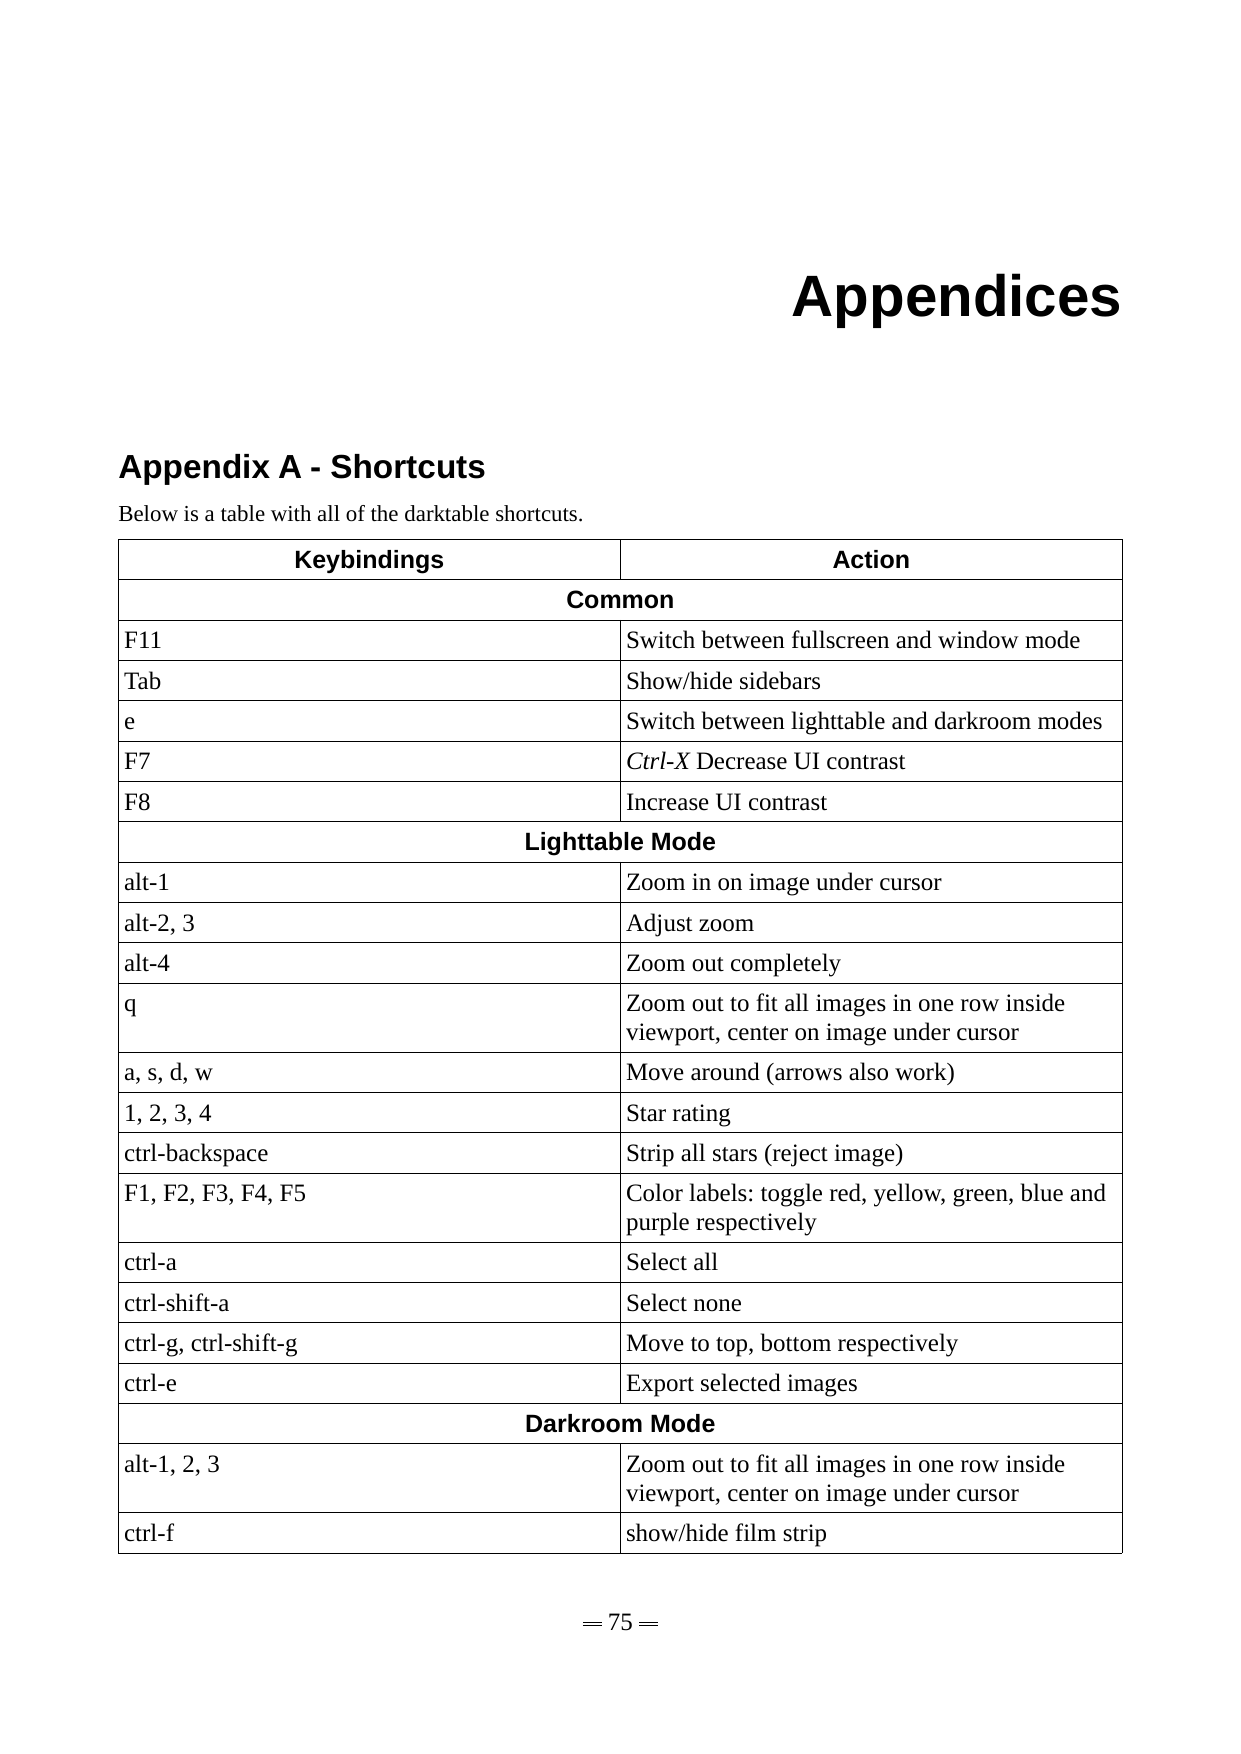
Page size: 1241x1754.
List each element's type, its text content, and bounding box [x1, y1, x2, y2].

table_cell alt-1 [119, 863, 620, 902]
table_cell e [119, 701, 620, 741]
table_cell alt-1, 2, 3 [119, 1444, 620, 1512]
table_cell Select all [621, 1243, 1122, 1282]
table_cell Increase UI contrast [621, 782, 1122, 821]
table_cell Switch between fullscreen and window mode [621, 621, 1122, 660]
table_cell F1, F2, F3, F4, F5 [119, 1174, 620, 1242]
table_cell Ctrl-X Decrease UI contrast [621, 742, 1122, 781]
table_cell ctrl-shift-a [119, 1283, 620, 1322]
table_cell alt-2, 3 [119, 903, 620, 942]
table_cell F11 [119, 621, 620, 660]
title Appendices [118, 262, 1122, 329]
table_cell ctrl-backspace [119, 1133, 620, 1172]
table_header Keybindings [119, 540, 620, 579]
table_cell Color labels: toggle red, yellow, green, blue and purple respectively [621, 1174, 1122, 1242]
table_cell Adjust zoom [621, 903, 1122, 942]
table_cell Zoom out to fit all images in one row inside viewport, center on image under cursor [621, 1444, 1122, 1512]
text Below is a table with all of the darktable shortcuts. [118, 500, 1122, 527]
table_cell Lighttable Mode [119, 822, 1122, 862]
table_header Action [621, 540, 1122, 579]
table_cell Switch between lighttable and darkroom modes [621, 701, 1122, 741]
table_cell F8 [119, 782, 620, 821]
table_cell Common [119, 580, 1122, 620]
table_cell Show/hide sidebars [621, 661, 1122, 700]
table_cell Tab [119, 661, 620, 700]
table_cell Select none [621, 1283, 1122, 1322]
table_cell Strip all stars (reject image) [621, 1133, 1122, 1172]
table_cell a, s, d, w [119, 1053, 620, 1092]
table_cell 1, 2, 3, 4 [119, 1093, 620, 1132]
table_cell F7 [119, 742, 620, 781]
table_cell ctrl-g, ctrl-shift-g [119, 1323, 620, 1362]
table_cell Zoom out to fit all images in one row inside viewport, center on image under cursor [621, 984, 1122, 1052]
subtitle Appendix A - Shortcuts [118, 447, 1122, 485]
table_cell Export selected images [621, 1364, 1122, 1403]
table_cell show/hide film strip [621, 1513, 1122, 1552]
table_cell Darkroom Mode [119, 1404, 1122, 1443]
table_cell Move around (arrows also work) [621, 1053, 1122, 1092]
table_cell Star rating [621, 1093, 1122, 1132]
table_cell ctrl-f [119, 1513, 620, 1552]
table_cell Zoom out completely [621, 943, 1122, 982]
table_cell Zoom in on image under cursor [621, 863, 1122, 902]
table_cell ctrl-a [119, 1243, 620, 1282]
table_cell ctrl-e [119, 1364, 620, 1403]
table_cell alt-4 [119, 943, 620, 982]
table_cell Move to top, bottom respectively [621, 1323, 1122, 1362]
table_cell q [119, 984, 620, 1052]
